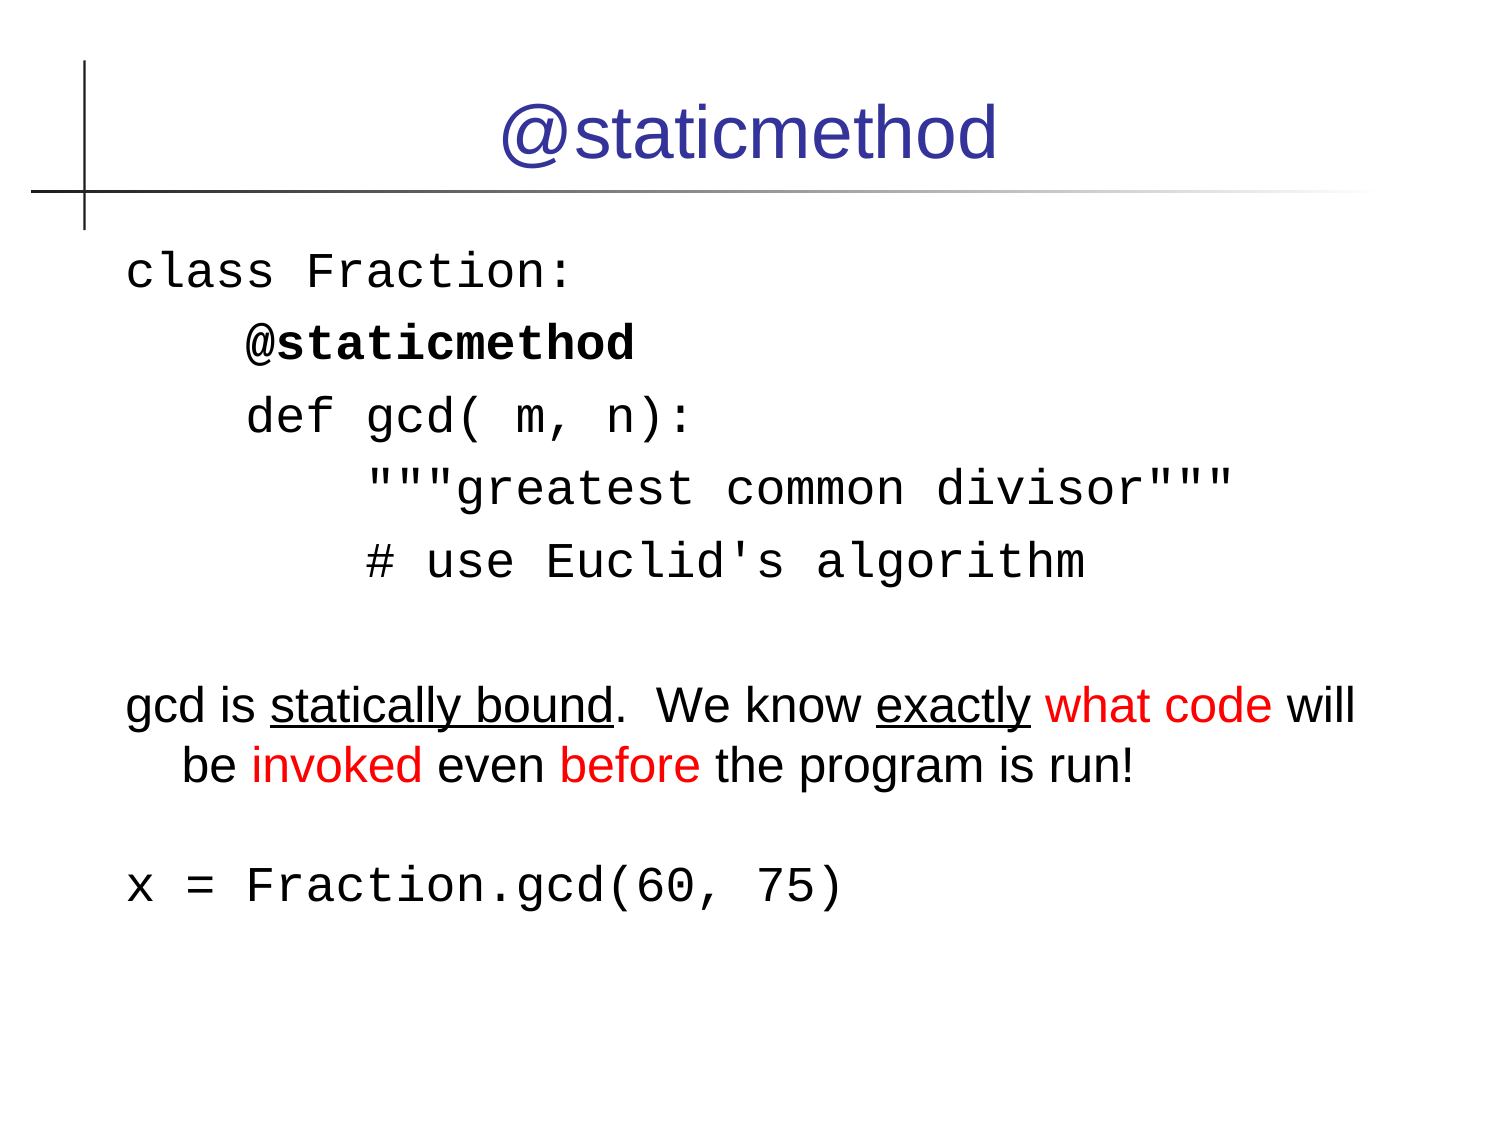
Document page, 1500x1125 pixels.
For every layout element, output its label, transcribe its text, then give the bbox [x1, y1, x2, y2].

title @staticmethod [100, 42, 1397, 182]
list class Fraction: @staticmethod def gcd( m, n): """greatest common divisor""" # use Euclid's algorithm gcd is statically bound. We know exactly what code will be invoked even before the program is run! x = Fraction.gcd(60, 75) [110, 229, 1408, 960]
